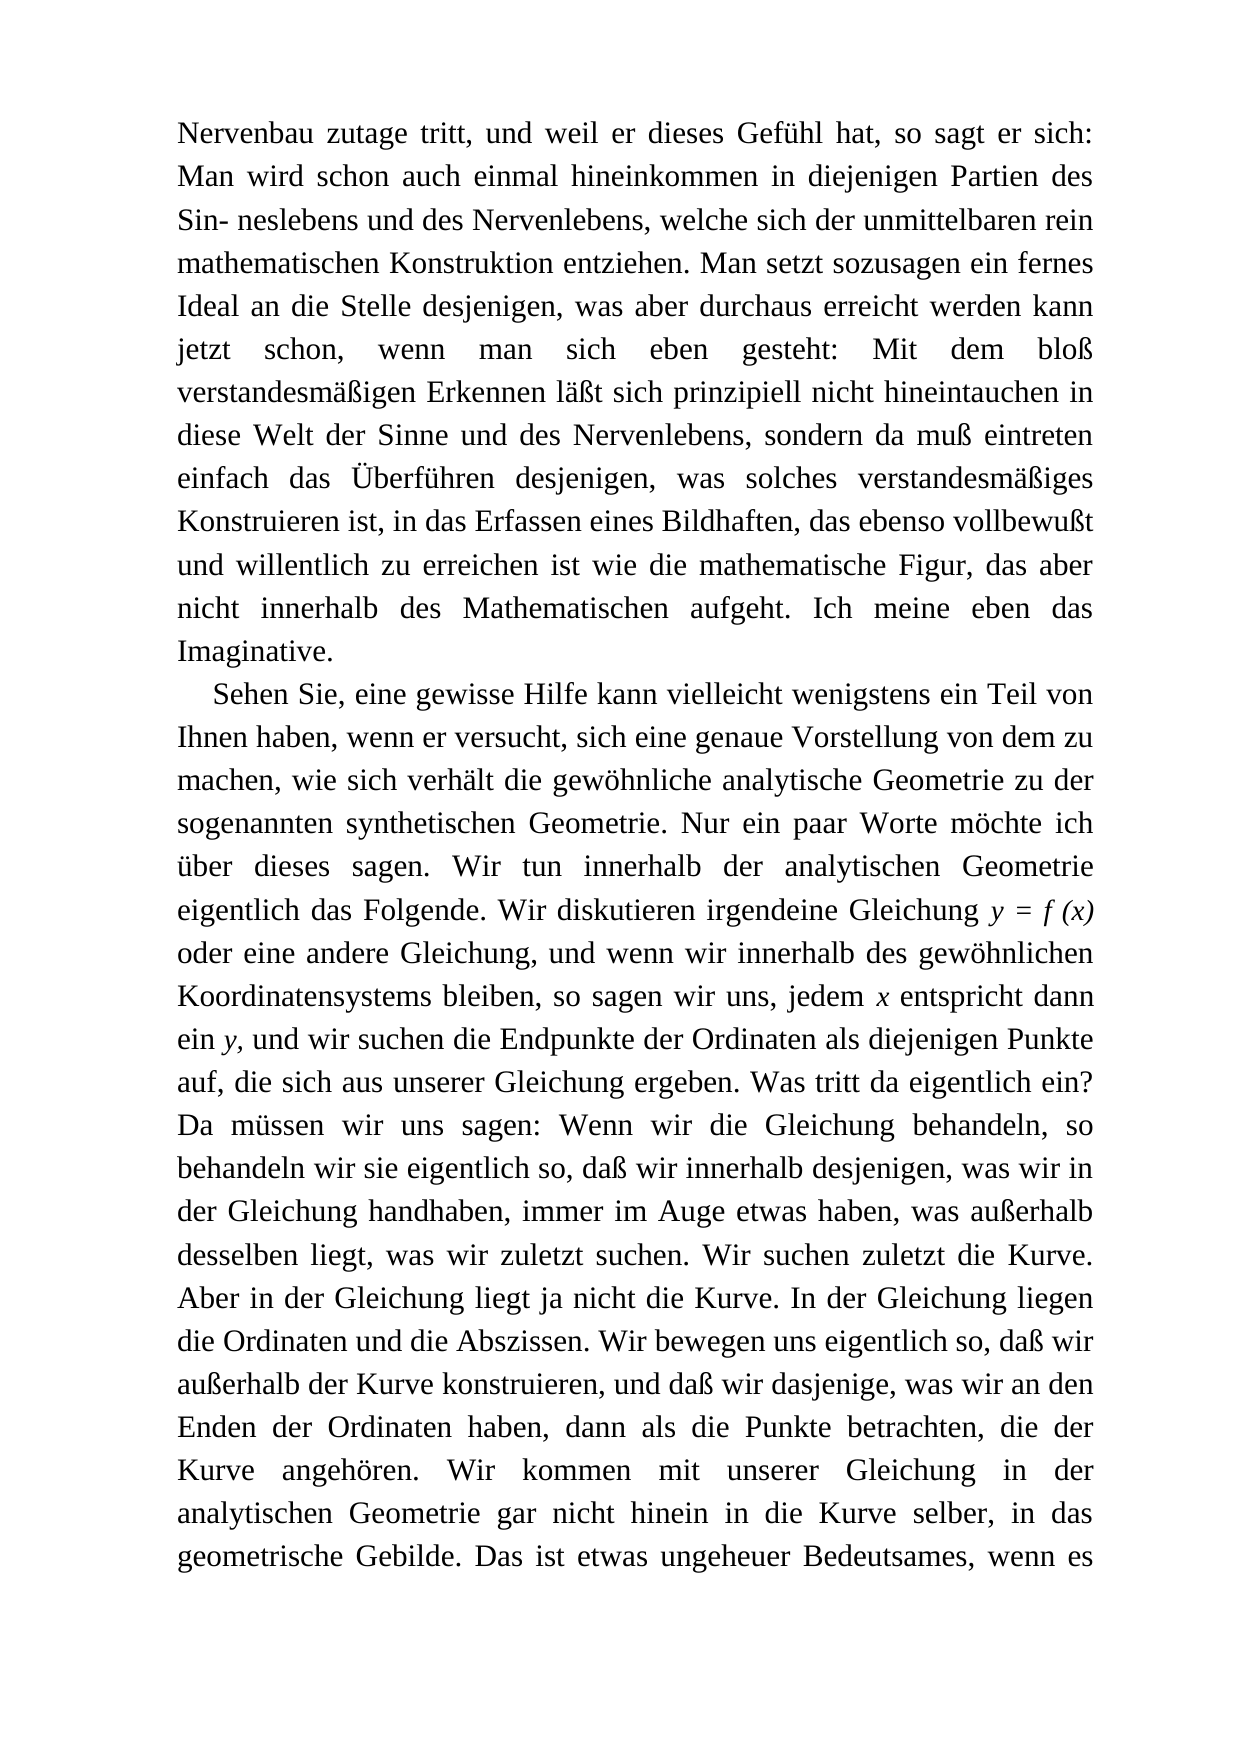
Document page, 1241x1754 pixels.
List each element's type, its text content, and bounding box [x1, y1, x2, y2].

text Sehen Sie, eine gewisse Hilfe kann vielleicht wenigstens ein Teil von Ihnen haben, wenn er versucht, sich eine genaue Vorstellung von dem zu machen, wie sich verhält die gewöhnliche analytische Geometrie zu der sogenannten synthetischen Geometrie. Nur ein paar Worte möchte ich über dieses sagen. Wir tun innerhalb der analytischen Geometrie eigentlich das Folgende. Wir diskutieren irgendeine Gleichung y = f (x) oder eine andere Gleichung, und wenn wir innerhalb des gewöhnlichen Koordinatensystems bleiben, so sagen wir uns, jedem x entspricht dann ein y, und wir suchen die Endpunkte der Ordinaten als diejenigen Punkte auf, die sich aus unserer Gleichung ergeben. Was tritt da eigentlich ein? Da müssen wir uns sagen: Wenn wir die Gleichung behandeln, so behandeln wir sie eigentlich so, daß wir innerhalb desjenigen, was wir in der Gleichung handhaben, immer im Auge etwas haben, was außerhalb desselben liegt, was wir zuletzt suchen. Wir suchen zuletzt die Kurve. Aber in der Gleichung liegt ja nicht die Kurve. In der Gleichung liegen die Ordinaten und die Abszissen. Wir bewegen uns eigentlich so, daß wir außerhalb der Kurve konstruieren, und daß wir dasjenige, was wir an den Enden der Ordinaten haben, dann als die Punkte betrachten, die der Kurve angehören. Wir kommen mit unserer Gleichung in der analytischen Geometrie gar nicht hinein in die Kurve selber, in das geometrische Gebilde. Das ist etwas ungeheuer Bedeutsames, wenn es [177, 675, 1094, 1574]
text Nervenbau zutage tritt, und weil er dieses Gefühl hat, so sagt er sich: Man wird schon auch einmal hineinkommen in diejenigen Partien des Sin- neslebens und des Nervenlebens, welche sich der unmittelbaren rein mathematischen Konstruktion entziehen. Man setzt sozusagen ein fernes Ideal an die Stelle desjenigen, was aber durchaus erreicht werden kann jetzt schon, wenn man sich eben gesteht: Mit dem bloß verstandesmäßigen Erkennen läßt sich prinzipiell nicht hineintauchen in diese Welt der Sinne und des Nervenlebens, sondern da muß eintreten einfach das Überführen desjenigen, was solches verstandesmäßiges Konstruieren ist, in das Erfassen eines Bildhaften, das ebenso vollbewußt und willentlich zu erreichen ist wie die mathematische Figur, das aber nicht innerhalb des Mathematischen aufgeht. Ich meine eben das Imaginative. [177, 114, 1094, 668]
